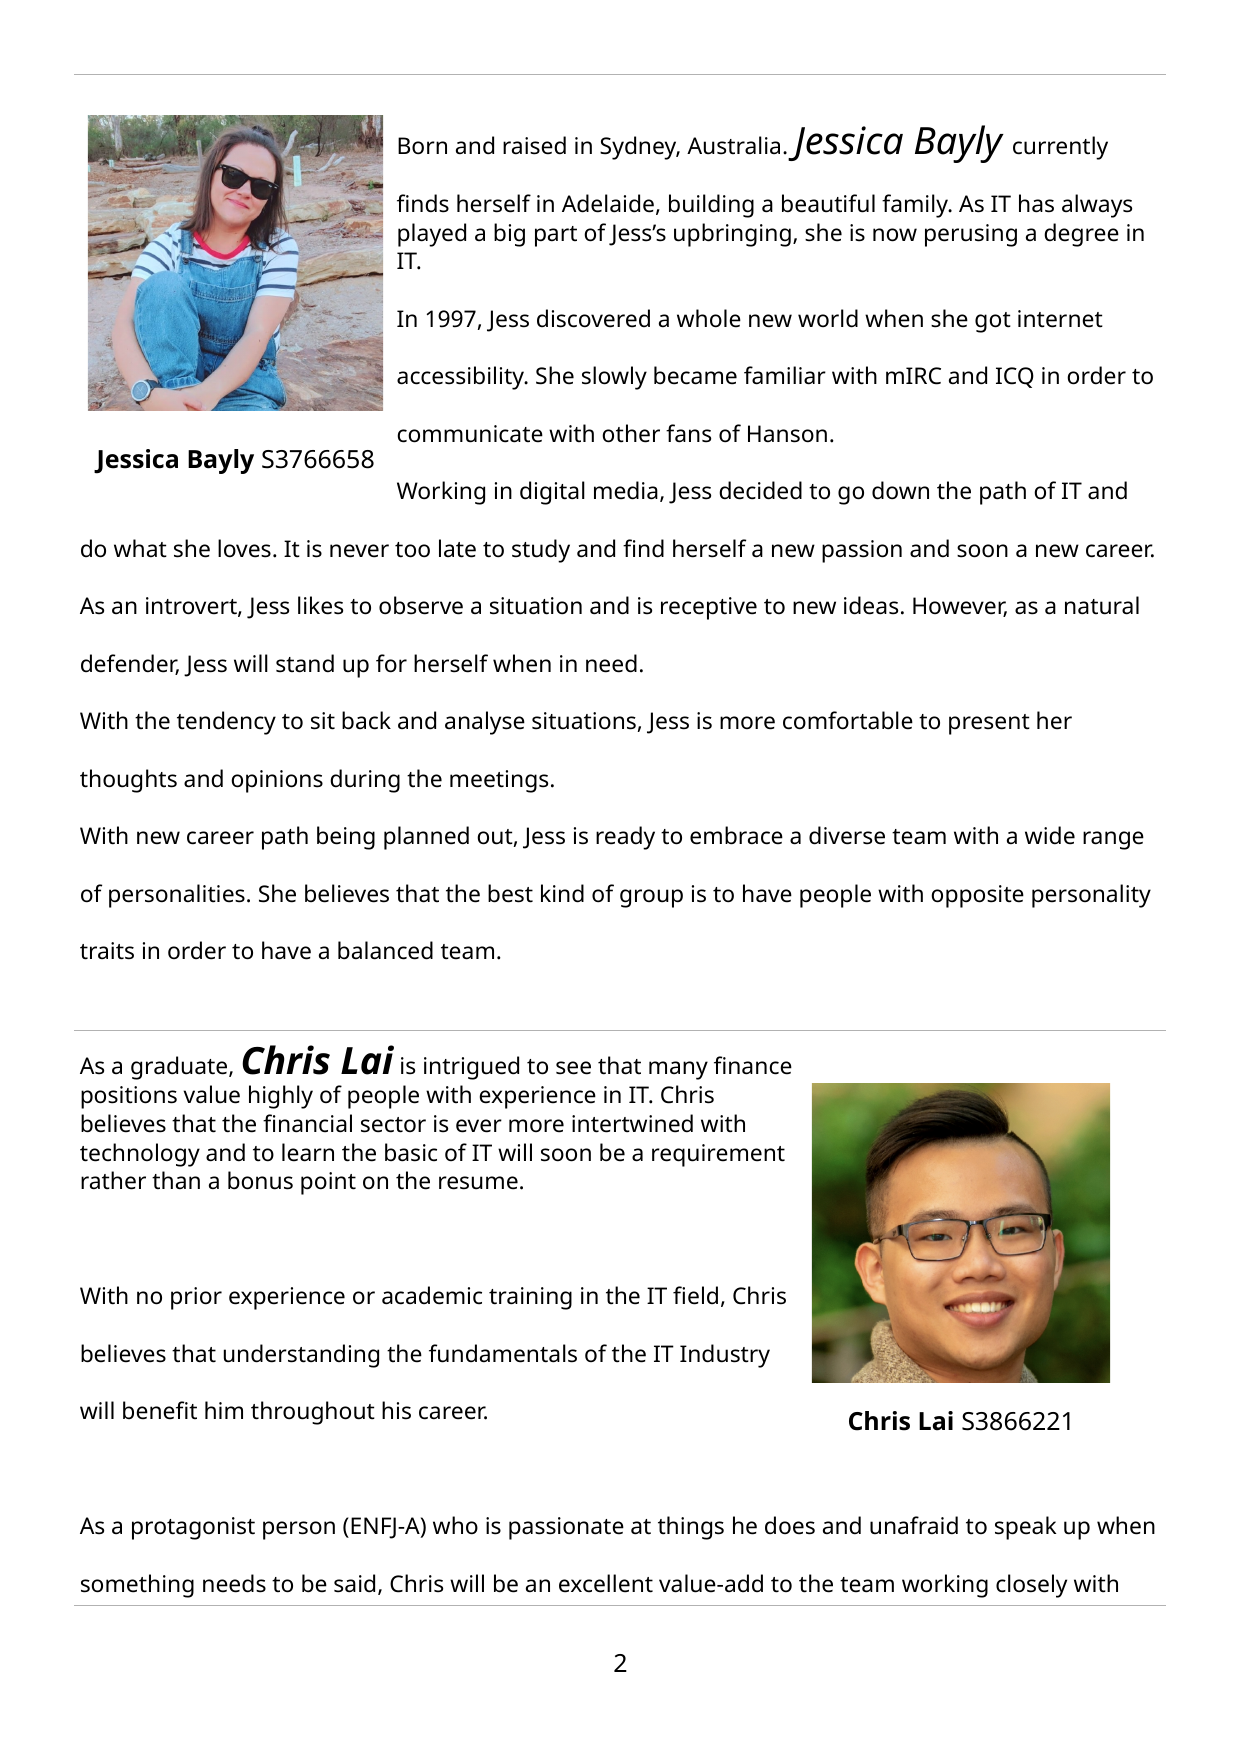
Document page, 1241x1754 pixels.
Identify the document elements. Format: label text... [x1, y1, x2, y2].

picture [811, 1083, 1111, 1383]
table_cell As a graduate, Chris Lai is intrigued to see that many finance positions value highly of people with experience in IT. Chris believes that the financial sector is ever more intertwined with technology and to learn the basic of IT will soon be a requirement rather than a bonus point on the resume. With no prior experience or academic training in the IT field, Chris believes that understanding the fundamentals of the IT Industry will benefit him throughout his career. As a protagonist person (ENFJ-A) who is passionate at things he does and unafraid to speak up when something needs to be said, Chris will be an excellent value-add to the team working closely with [74, 1031, 1166, 1605]
picture [87, 115, 384, 411]
table_cell Born and raised in Sydney, Australia. Jessica Bayly currently finds herself in Adelaide, building a beautiful family. As IT has always played a big part of Jess’s upbringing, she is now perusing a degree in IT. In 1997, Jess discovered a whole new world when she got internet accessibility. She slowly became familiar with mIRC and ICQ in order to communicate with other fans of Hanson. Working in digital media, Jess decided to go down the path of IT and do what she loves. It is never too late to study and find herself a new passion and soon a new career. As an introvert, Jess likes to observe a situation and is receptive to new ideas. However, as a natural defender, Jess will stand up for herself when in need. With the tendency to sit back and analyse situations, Jess is more comfortable to present her thoughts and opinions during the meetings. With new career path being planned out, Jess is ready to embrace a diverse team with a wide range of personalities. She believes that the best kind of group is to have people with opposite personality traits in order to have a balanced team. [74, 75, 1166, 1030]
